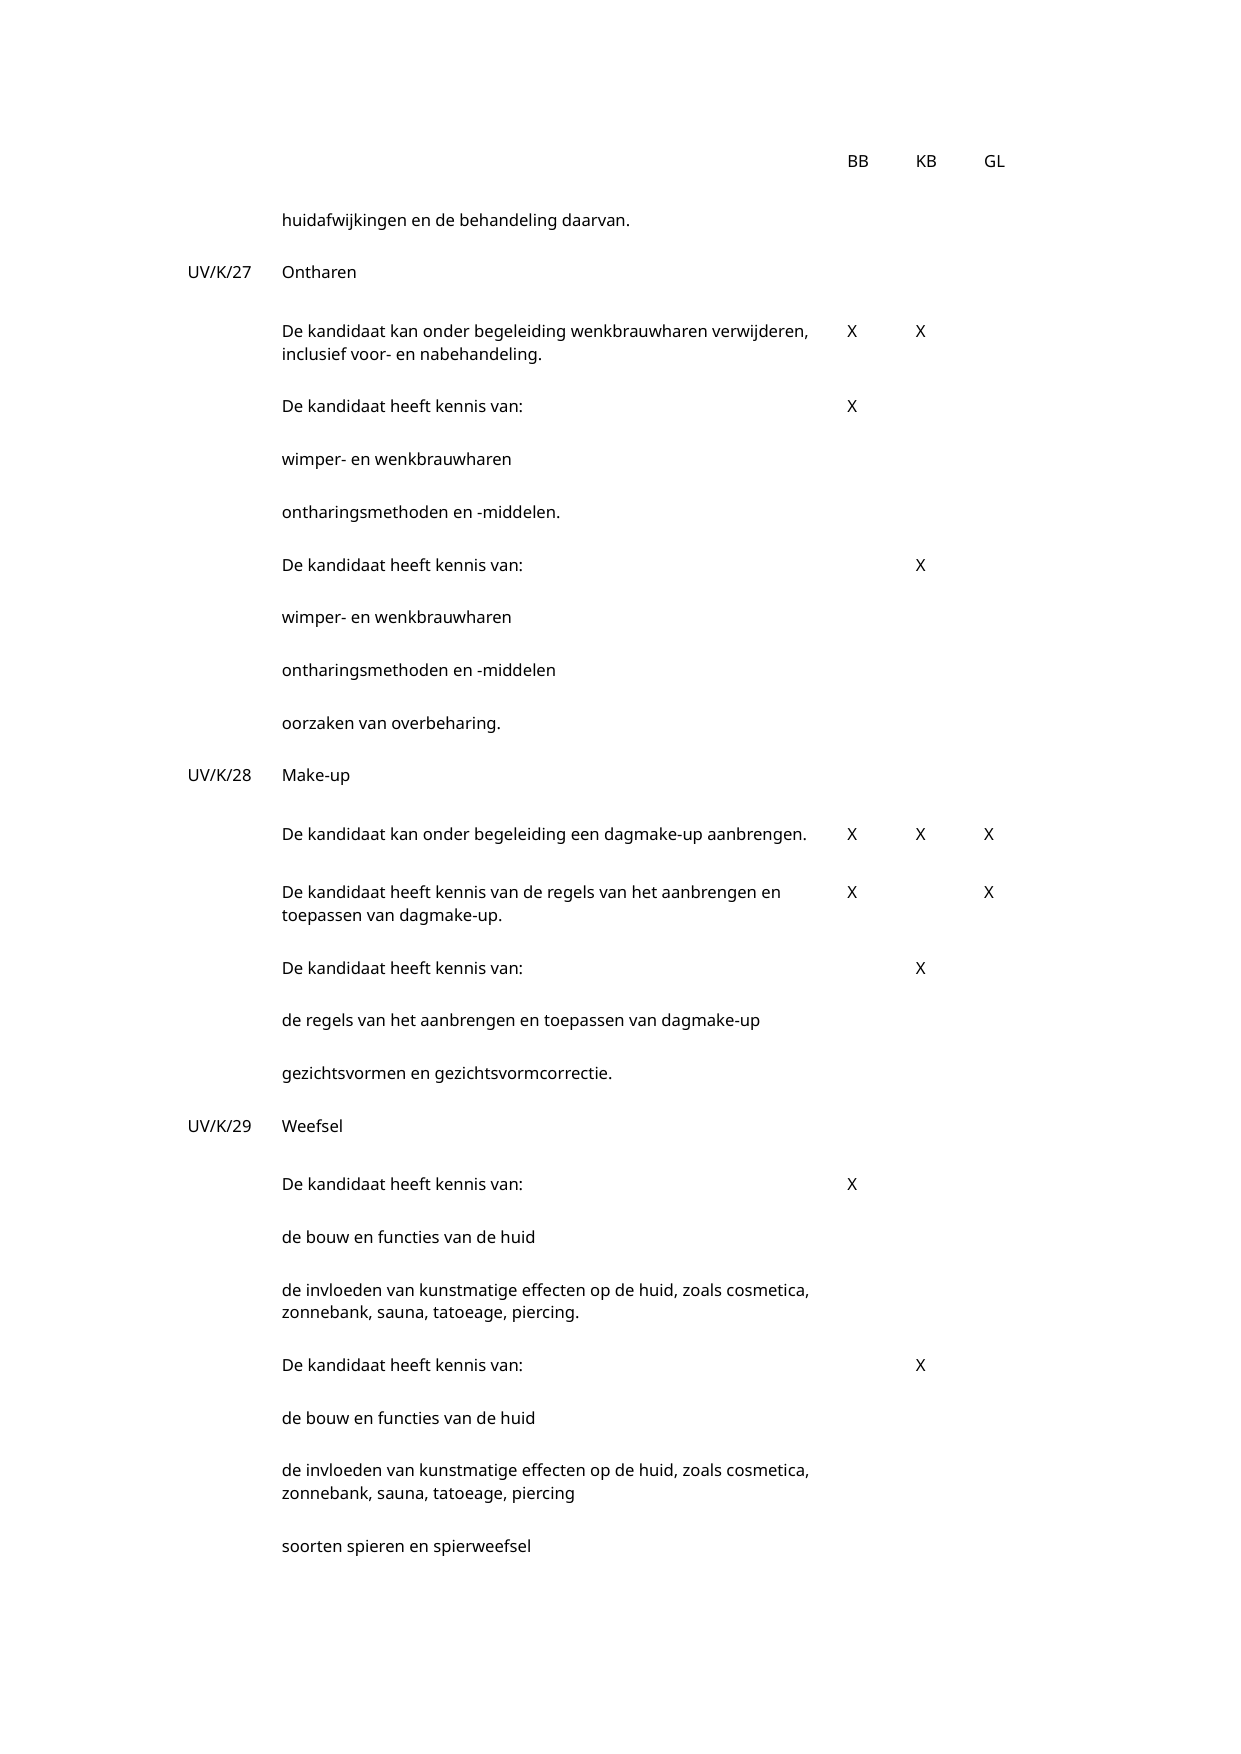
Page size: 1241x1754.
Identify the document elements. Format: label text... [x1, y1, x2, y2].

table_cell [847, 1114, 916, 1173]
table_cell Ontharen [282, 261, 847, 319]
table_cell X [847, 320, 916, 395]
table_cell [984, 1114, 1053, 1173]
table_cell [916, 881, 984, 956]
table_header BB [847, 150, 916, 208]
table_cell [916, 395, 984, 553]
table_cell De kandidaat heeft kennis van: wimper- en wenkbrauwharen ontharingsmethoden en -middelen. [282, 395, 847, 553]
table_cell X [916, 823, 984, 881]
table_cell X [847, 1173, 916, 1354]
table_cell [984, 956, 1053, 1114]
table_cell [847, 553, 916, 764]
table_cell [188, 395, 282, 553]
table_cell X [847, 823, 916, 881]
table_cell [847, 1354, 916, 1587]
table_cell [916, 1173, 984, 1354]
table_cell [984, 209, 1053, 261]
table_cell UV/K/27 [188, 261, 282, 319]
table_cell De kandidaat heeft kennis van: de bouw en functies van de huid de invloeden van kunstmatige effecten op de huid, zoals cosmetica, zonnebank, sauna, tatoeage, piercing. [282, 1173, 847, 1354]
table_cell UV/K/29 [188, 1114, 282, 1173]
table_cell [188, 209, 282, 261]
table_cell De kandidaat kan onder begeleiding wenkbrauwharen verwijderen, inclusief voor- en nabehandeling. [282, 320, 847, 395]
table_cell X [916, 320, 984, 395]
table_cell X [984, 881, 1053, 956]
table_cell X [984, 823, 1053, 881]
table_header [282, 150, 847, 208]
table_cell [916, 209, 984, 261]
table_cell [984, 553, 1053, 764]
table_cell [916, 261, 984, 319]
table_cell De kandidaat heeft kennis van: wimper- en wenkbrauwharen ontharingsmethoden en -middelen oorzaken van overbeharing. [282, 553, 847, 764]
table_cell [984, 764, 1053, 822]
table_cell [847, 956, 916, 1114]
table_cell [916, 764, 984, 822]
table_cell UV/K/28 [188, 764, 282, 822]
table_cell X [916, 956, 984, 1114]
table_cell [847, 209, 916, 261]
table_cell [188, 823, 282, 881]
table_header KB [916, 150, 984, 208]
table_cell [847, 764, 916, 822]
table_cell [188, 1173, 282, 1354]
table_cell De kandidaat heeft kennis van: de regels van het aanbrengen en toepassen van dagmake-up gezichtsvormen en gezichtsvormcorrectie. [282, 956, 847, 1114]
table_cell huidafwijkingen en de behandeling daarvan. [282, 209, 847, 261]
table_cell [188, 1354, 282, 1587]
table_header [188, 150, 282, 208]
table_cell [847, 261, 916, 319]
table_cell [188, 881, 282, 956]
table_cell [984, 320, 1053, 395]
table_cell Weefsel [282, 1114, 847, 1173]
table_cell [188, 320, 282, 395]
table_cell [188, 553, 282, 764]
table_cell X [847, 881, 916, 956]
table_cell [984, 1173, 1053, 1354]
table_cell Make-up [282, 764, 847, 822]
table_cell X [847, 395, 916, 553]
table_cell [984, 395, 1053, 553]
table_cell [916, 1114, 984, 1173]
table_cell X [916, 553, 984, 764]
table_header GL [984, 150, 1053, 208]
table_cell X [916, 1354, 984, 1587]
table_cell De kandidaat heeft kennis van de regels van het aanbrengen en toepassen van dagmake-up. [282, 881, 847, 956]
table_cell [984, 1354, 1053, 1587]
table_cell De kandidaat kan onder begeleiding een dagmake-up aanbrengen. [282, 823, 847, 881]
table_cell [188, 956, 282, 1114]
table_cell De kandidaat heeft kennis van: de bouw en functies van de huid de invloeden van kunstmatige effecten op de huid, zoals cosmetica, zonnebank, sauna, tatoeage, piercing soorten spieren en spierweefsel [282, 1354, 847, 1587]
table_cell [984, 261, 1053, 319]
